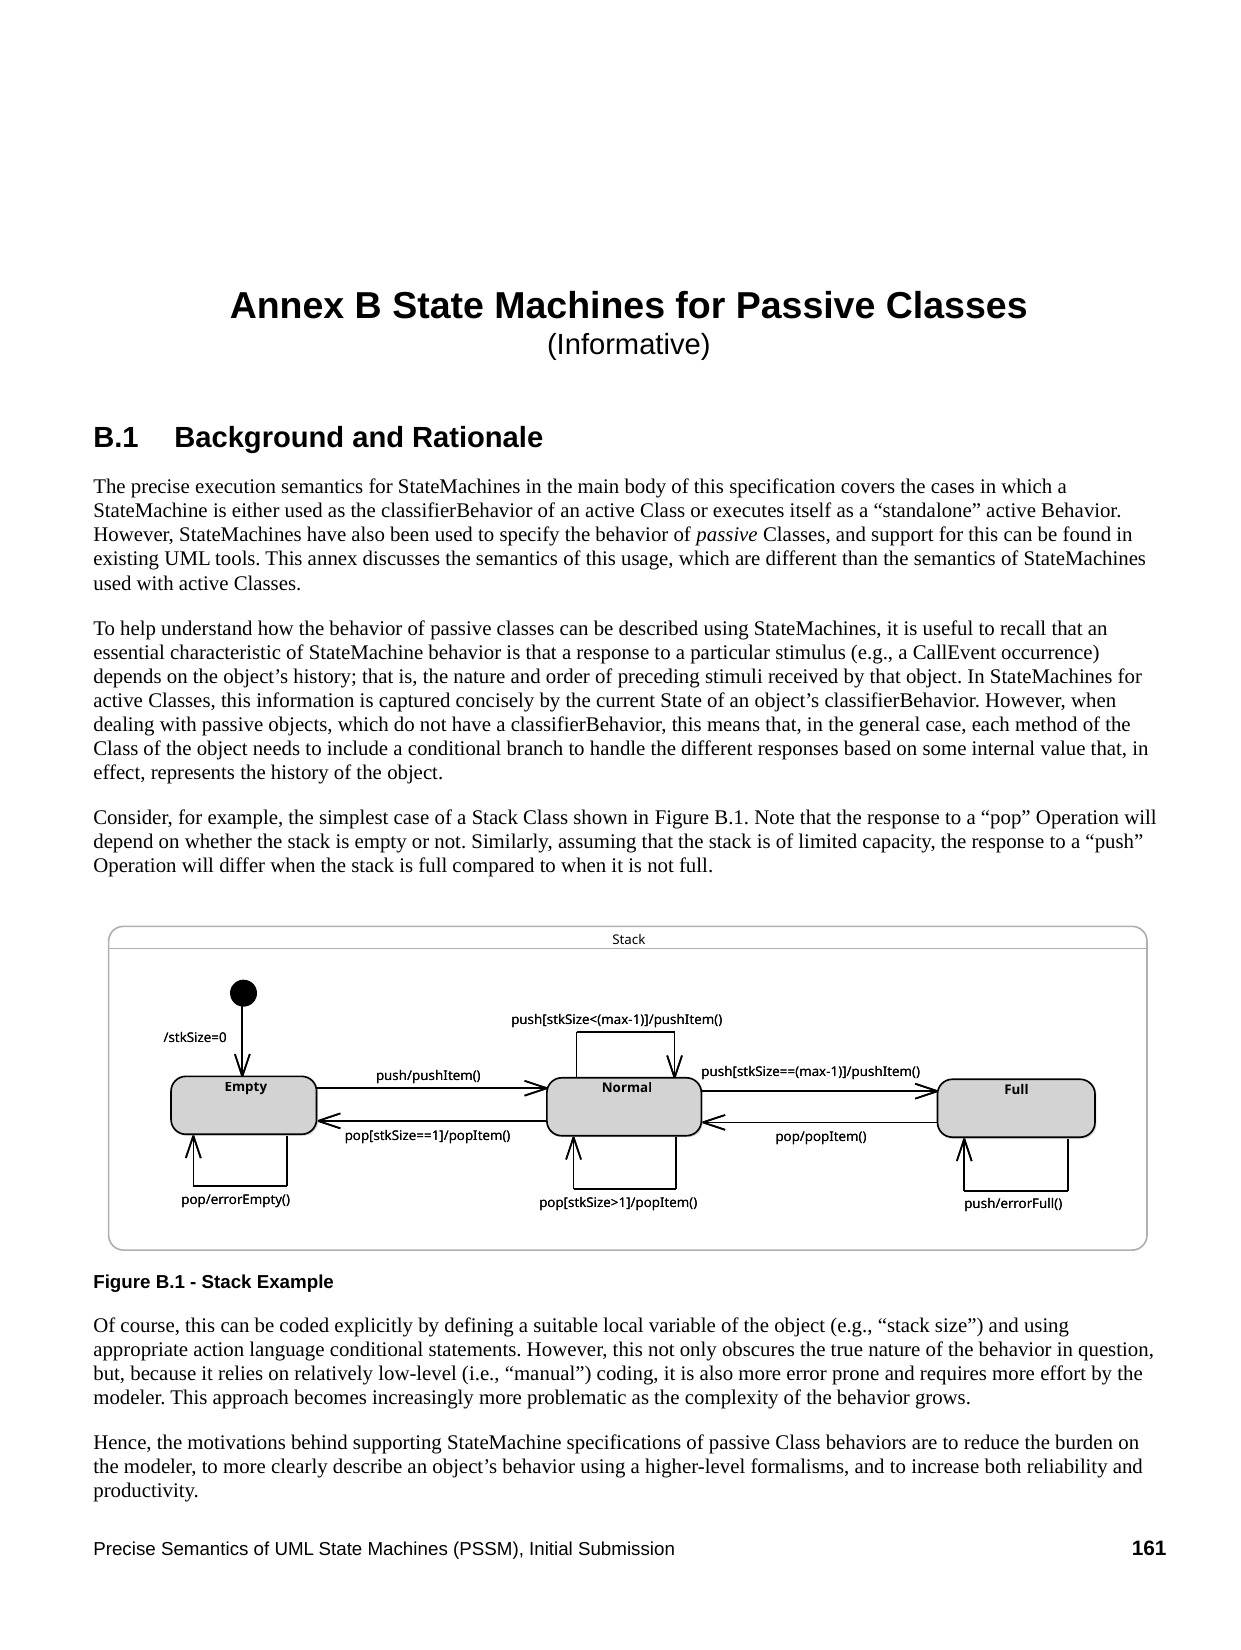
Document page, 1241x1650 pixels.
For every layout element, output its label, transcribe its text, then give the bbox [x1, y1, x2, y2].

text [93, 898, 1164, 911]
text (Informative) [93, 327, 1164, 360]
subtitle State Machines for Passive Classes [93, 283, 1164, 327]
text Hence, the motivations behind supporting StateMachine specifications of passive Class behaviors are to reduce the burden on the modeler, to more clearly describe an object’s behavior using a higher-level formalisms, and to increase both reliability and productivity. [93, 1430, 1164, 1502]
text Consider, for example, the simplest case of a Stack Class shown in Figure B.1. Note that the response to a “pop” Operation will depend on whether the stack is empty or not. Similarly, assuming that the stack is of limited capacity, the response to a “push” Operation will differ when the stack is full compared to when it is not full. [93, 805, 1164, 877]
text Of course, this can be coded explicitly by defining a suitable local variable of the object (e.g., “stack size”) and using appropriate action language conditional statements. However, this not only obscures the true nature of the behavior in question, but, because it relies on relatively low-level (i.e., “manual”) coding, it is also more error prone and requires more effort by the modeler. This approach becomes increasingly more problematic as the complexity of the behavior grows. [93, 1292, 1164, 1409]
text Figure B.1 - Stack Example [93, 911, 1164, 1292]
text The precise execution semantics for StateMachines in the main body of this specification covers the cases in which a StateMachine is either used as the classifierBehavior of an active Class or executes itself as a “standalone” active Behavior. However, StateMachines have also been used to specify the behavior of passive Classes, and support for this can be found in existing UML tools. This annex discusses the semantics of this usage, which are different than the semantics of StateMachines used with active Classes. [93, 474, 1164, 594]
text To help understand how the behavior of passive classes can be described using StateMachines, it is useful to recall that an essential characteristic of StateMachine behavior is that a response to a particular stimulus (e.g., a CallEvent occurrence) depends on the object’s history; that is, the nature and order of preceding stimuli received by that object. In StateMachines for active Classes, this information is captured concisely by the current State of an object’s classifierBehavior. However, when dealing with passive objects, which do not have a classifierBehavior, this means that, in the general case, each method of the Class of the object needs to include a conditional branch to handle the different responses based on some internal value that, in effect, represents the history of the object. [93, 616, 1164, 784]
subtitle Background and Rationale [93, 418, 1164, 453]
